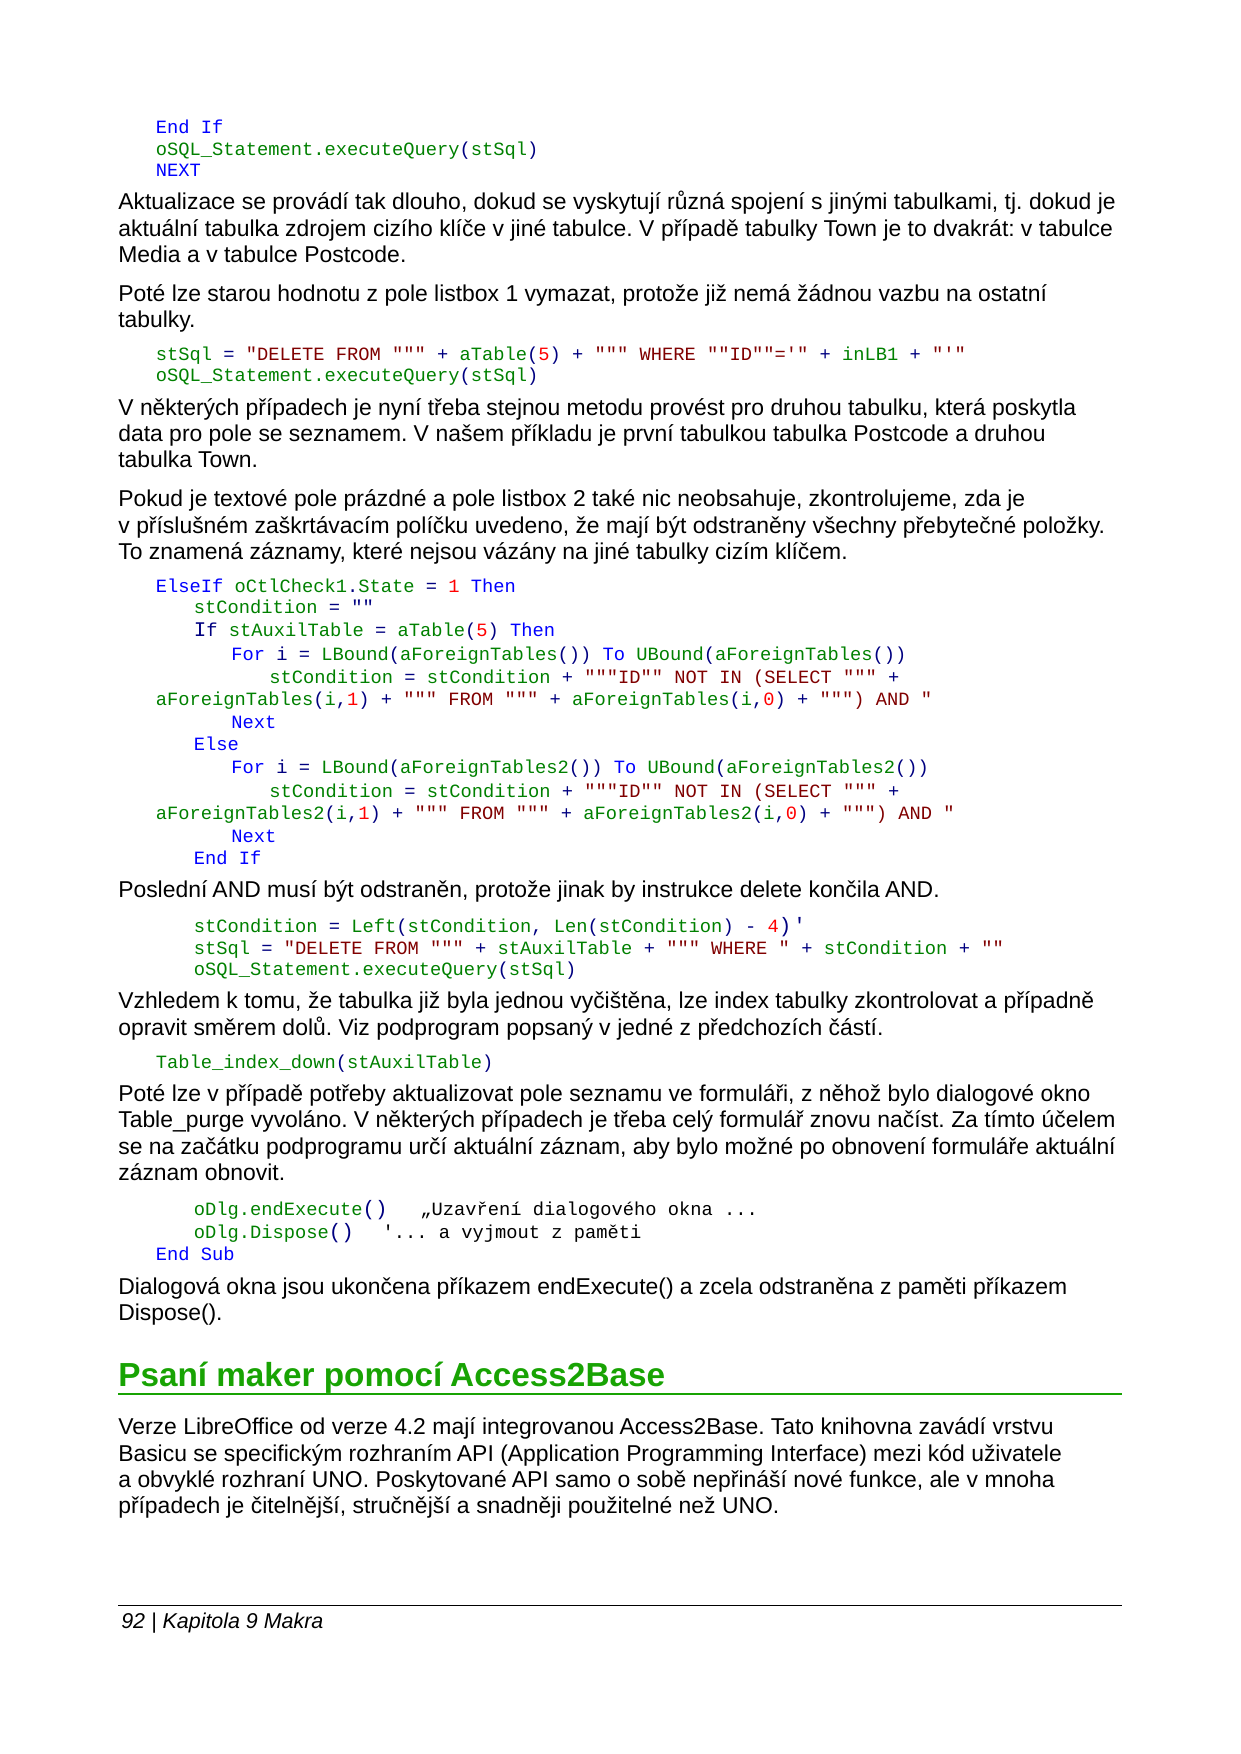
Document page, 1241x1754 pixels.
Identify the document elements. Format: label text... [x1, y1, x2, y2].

subtitle Psaní maker pomocí Access2Base [118, 1355, 1122, 1393]
text Poslední AND musí být odstraněn, protože jinak by instrukce delete končila AND. [118, 876, 1122, 902]
text Verze LibreOffice od verze 4.2 mají integrovanou Access2Base. Tato knihovna zavádí vrstvu Basicu se specifickým rozhraním API (Application Programming Interface) mezi kód uživatele a obvyklé rozhraní UNO. Poskytované API samo o sobě nepřináší nové funkce, ale v mnoha případech je čitelnější, stručnější a snadněji použitelné než UNO. [118, 1413, 1122, 1518]
text Next [156, 825, 1122, 848]
text oSQL_Statement.executeQuery(stSql) [156, 139, 1122, 161]
text Vzhledem k tomu, že tabulka již byla jednou vyčištěna, lze index tabulky zkontrolovat a případně opravit směrem dolů. Viz podprogram popsaný v jedné z předchozích částí. [118, 987, 1122, 1040]
text Poté lze starou hodnotu z pole listbox 1 vymazat, protože již nemá žádnou vazbu na ostatní tabulky. [118, 280, 1122, 332]
text Table_index_down(stAuxilTable) [156, 1052, 1122, 1074]
text oSQL_Statement.executeQuery(stSql) [156, 960, 1122, 981]
text Poté lze v případě potřeby aktualizovat pole seznamu ve formuláři, z něhož bylo dialogové okno Table_purge vyvoláno. V některých případech je třeba celý formulář znovu načíst. Za tímto účelem se na začátku podprogramu určí aktuální záznam, aby bylo možné po obnovení formuláře aktuální záznam obnovit. [118, 1080, 1122, 1185]
text stCondition = stCondition + """ID"" NOT IN (SELECT """ + aForeignTables2(i,1) + """ FROM """ + aForeignTables2(i,0) + """) AND " [156, 780, 1122, 825]
text stCondition = "" [156, 598, 1122, 619]
text End If [156, 118, 1122, 139]
text Else [156, 735, 1122, 756]
text End Sub [156, 1245, 1122, 1266]
text Pokud je textové pole prázdné a pole listbox 2 také nic neobsahuje, zkontrolujeme, zda je v příslušném zaškrtávacím políčku uvedeno, že mají být odstraněny všechny přebytečné položky. To znamená záznamy, které nejsou vázány na jiné tabulky cizím klíčem. [118, 485, 1122, 564]
text stSql = "DELETE FROM """ + aTable(5) + """ WHERE ""ID""='" + inLB1 + "'" [156, 345, 1122, 366]
text stSql = "DELETE FROM """ + stAuxilTable + """ WHERE " + stCondition + "" [156, 938, 1122, 960]
text Dialogová okna jsou ukončena příkazem endExecute() a zcela odstraněna z paměti příkazem Dispose(). [118, 1273, 1122, 1325]
text stCondition = Left(stCondition, Len(stCondition) - 4) ' [156, 915, 1122, 938]
text NEXT [156, 161, 1122, 182]
text V některých případech je nyní třeba stejnou metodu provést pro druhou tabulku, která poskytla data pro pole se seznamem. V našem příkladu je první tabulkou tabulka Postcode a druhou tabulka Town. [118, 394, 1122, 473]
text Aktualizace se provádí tak dlouho, dokud se vyskytují různá spojení s jinými tabulkami, tj. dokud je aktuální tabulka zdrojem cizího klíče v jiné tabulce. V případě tabulky Town je to dvakrát: v tabulce Media a v tabulce Postcode. [118, 188, 1122, 267]
text Next [156, 711, 1122, 735]
text oDlg.Dispose() '... a vyjmout z paměti [156, 1222, 1122, 1245]
text stCondition = stCondition + """ID"" NOT IN (SELECT """ + aForeignTables(i,1) + """ FROM """ + aForeignTables(i,0) + """) AND " [156, 667, 1122, 711]
text oSQL_Statement.executeQuery(stSql) [156, 366, 1122, 387]
text oDlg.endExecute() „Uzavření dialogového okna ... [156, 1198, 1122, 1222]
text For i = LBound(aForeignTables2()) To UBound(aForeignTables2()) [156, 756, 1122, 780]
text If stAuxilTable = aTable(5) Then [156, 619, 1122, 643]
text ElseIf oCtlCheck1.State = 1 Then [156, 577, 1122, 598]
text For i = LBound(aForeignTables()) To UBound(aForeignTables()) [156, 643, 1122, 667]
text End If [156, 848, 1122, 870]
